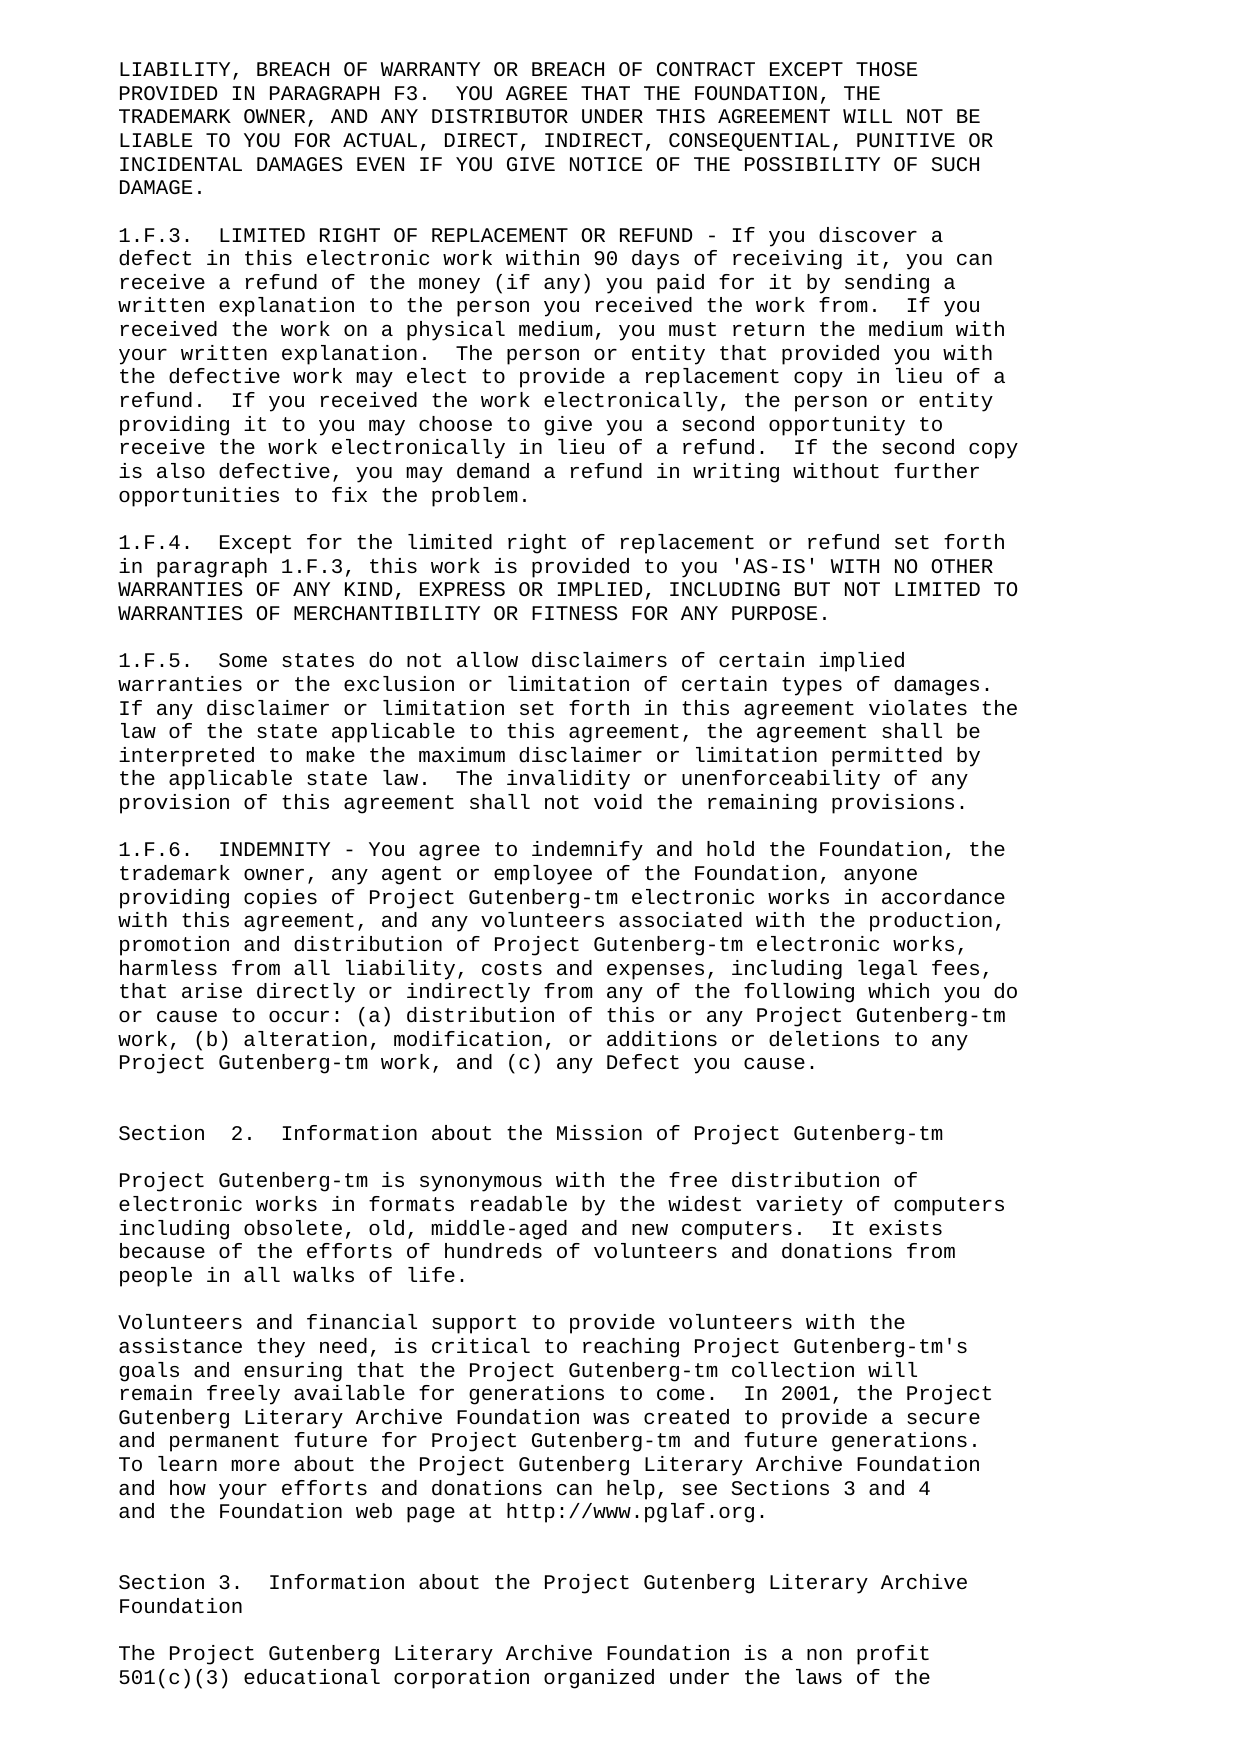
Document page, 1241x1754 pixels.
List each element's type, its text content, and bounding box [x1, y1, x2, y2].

text INCIDENTAL DAMAGES EVEN IF YOU GIVE NOTICE OF THE POSSIBILITY OF SUCH [118, 154, 1181, 177]
text promotion and distribution of Project Gutenberg-tm electronic works, [118, 934, 1181, 958]
text providing it to you may choose to give you a second opportunity to [118, 414, 1181, 437]
text written explanation to the person you received the work from. If you [118, 296, 1181, 319]
text remain freely available for generations to come. In 2001, the Project [118, 1383, 1181, 1407]
text Project Gutenberg-tm is synonymous with the free distribution of [118, 1170, 1181, 1194]
text WARRANTIES OF MERCHANTIBILITY OR FITNESS FOR ANY PURPOSE. [118, 603, 1181, 627]
text work, (b) alteration, modification, or additions or deletions to any [118, 1028, 1181, 1052]
text refund. If you received the work electronically, the person or entity [118, 390, 1181, 414]
text interpreted to make the maximum disclaimer or limitation permitted by [118, 745, 1181, 768]
text is also defective, you may demand a refund in writing without further [118, 461, 1181, 485]
text because of the efforts of hundreds of volunteers and donations from [118, 1241, 1181, 1265]
text defect in this electronic work within 90 days of receiving it, you can [118, 248, 1181, 272]
text the defective work may elect to provide a replacement copy in lieu of a [118, 366, 1181, 390]
text assistance they need, is critical to reaching Project Gutenberg-tm's [118, 1336, 1181, 1359]
text in paragraph 1.F.3, this work is provided to you 'AS-IS' WITH NO OTHER [118, 556, 1181, 579]
text opportunities to fix the problem. [118, 485, 1181, 508]
text DAMAGE. [118, 177, 1181, 201]
text received the work on a physical medium, you must return the medium with [118, 319, 1181, 343]
text electronic works in formats readable by the widest variety of computers [118, 1194, 1181, 1218]
text including obsolete, old, middle-aged and new computers. It exists [118, 1218, 1181, 1241]
text your written explanation. The person or entity that provided you with [118, 343, 1181, 366]
text and the Foundation web page at http://www.pglaf.org. [118, 1501, 1181, 1525]
text 1.F.5. Some states do not allow disclaimers of certain implied [118, 650, 1181, 674]
text trademark owner, any agent or employee of the Foundation, anyone [118, 863, 1181, 887]
text or cause to occur: (a) distribution of this or any Project Gutenberg-tm [118, 1005, 1181, 1028]
text and how your efforts and donations can help, see Sections 3 and 4 [118, 1478, 1181, 1501]
text Section 2. Information about the Mission of Project Gutenberg-tm [118, 1123, 1181, 1147]
text 1.F.3. LIMITED RIGHT OF REPLACEMENT OR REFUND - If you discover a [118, 224, 1181, 248]
text Project Gutenberg-tm work, and (c) any Defect you cause. [118, 1052, 1181, 1076]
text receive a refund of the money (if any) you paid for it by sending a [118, 272, 1181, 296]
text provision of this agreement shall not void the remaining provisions. [118, 792, 1181, 816]
text that arise directly or indirectly from any of the following which you do [118, 981, 1181, 1005]
text warranties or the exclusion or limitation of certain types of damages. [118, 674, 1181, 697]
text WARRANTIES OF ANY KIND, EXPRESS OR IMPLIED, INCLUDING BUT NOT LIMITED TO [118, 579, 1181, 603]
text LIABLE TO YOU FOR ACTUAL, DIRECT, INDIRECT, CONSEQUENTIAL, PUNITIVE OR [118, 130, 1181, 154]
text 1.F.4. Except for the limited right of replacement or refund set forth [118, 532, 1181, 556]
text If any disclaimer or limitation set forth in this agreement violates the [118, 697, 1181, 721]
text The Project Gutenberg Literary Archive Foundation is a non profit [118, 1643, 1181, 1667]
text law of the state applicable to this agreement, the agreement shall be [118, 721, 1181, 745]
text 1.F.6. INDEMNITY - You agree to indemnify and hold the Foundation, the [118, 839, 1181, 863]
text the applicable state law. The invalidity or unenforceability of any [118, 768, 1181, 792]
text receive the work electronically in lieu of a refund. If the second copy [118, 437, 1181, 461]
text providing copies of Project Gutenberg-tm electronic works in accordance [118, 887, 1181, 910]
text harmless from all liability, costs and expenses, including legal fees, [118, 958, 1181, 981]
text TRADEMARK OWNER, AND ANY DISTRIBUTOR UNDER THIS AGREEMENT WILL NOT BE [118, 106, 1181, 130]
text 501(c)(3) educational corporation organized under the laws of the [118, 1667, 1181, 1691]
text LIABILITY, BREACH OF WARRANTY OR BREACH OF CONTRACT EXCEPT THOSE [118, 59, 1181, 83]
text people in all walks of life. [118, 1265, 1181, 1289]
text To learn more about the Project Gutenberg Literary Archive Foundation [118, 1454, 1181, 1478]
text goals and ensuring that the Project Gutenberg-tm collection will [118, 1359, 1181, 1383]
text with this agreement, and any volunteers associated with the production, [118, 910, 1181, 934]
text Foundation [118, 1596, 1181, 1620]
text Gutenberg Literary Archive Foundation was created to provide a secure [118, 1407, 1181, 1431]
text Section 3. Information about the Project Gutenberg Literary Archive [118, 1572, 1181, 1596]
text PROVIDED IN PARAGRAPH F3. YOU AGREE THAT THE FOUNDATION, THE [118, 83, 1181, 106]
text and permanent future for Project Gutenberg-tm and future generations. [118, 1431, 1181, 1454]
text Volunteers and financial support to provide volunteers with the [118, 1312, 1181, 1336]
